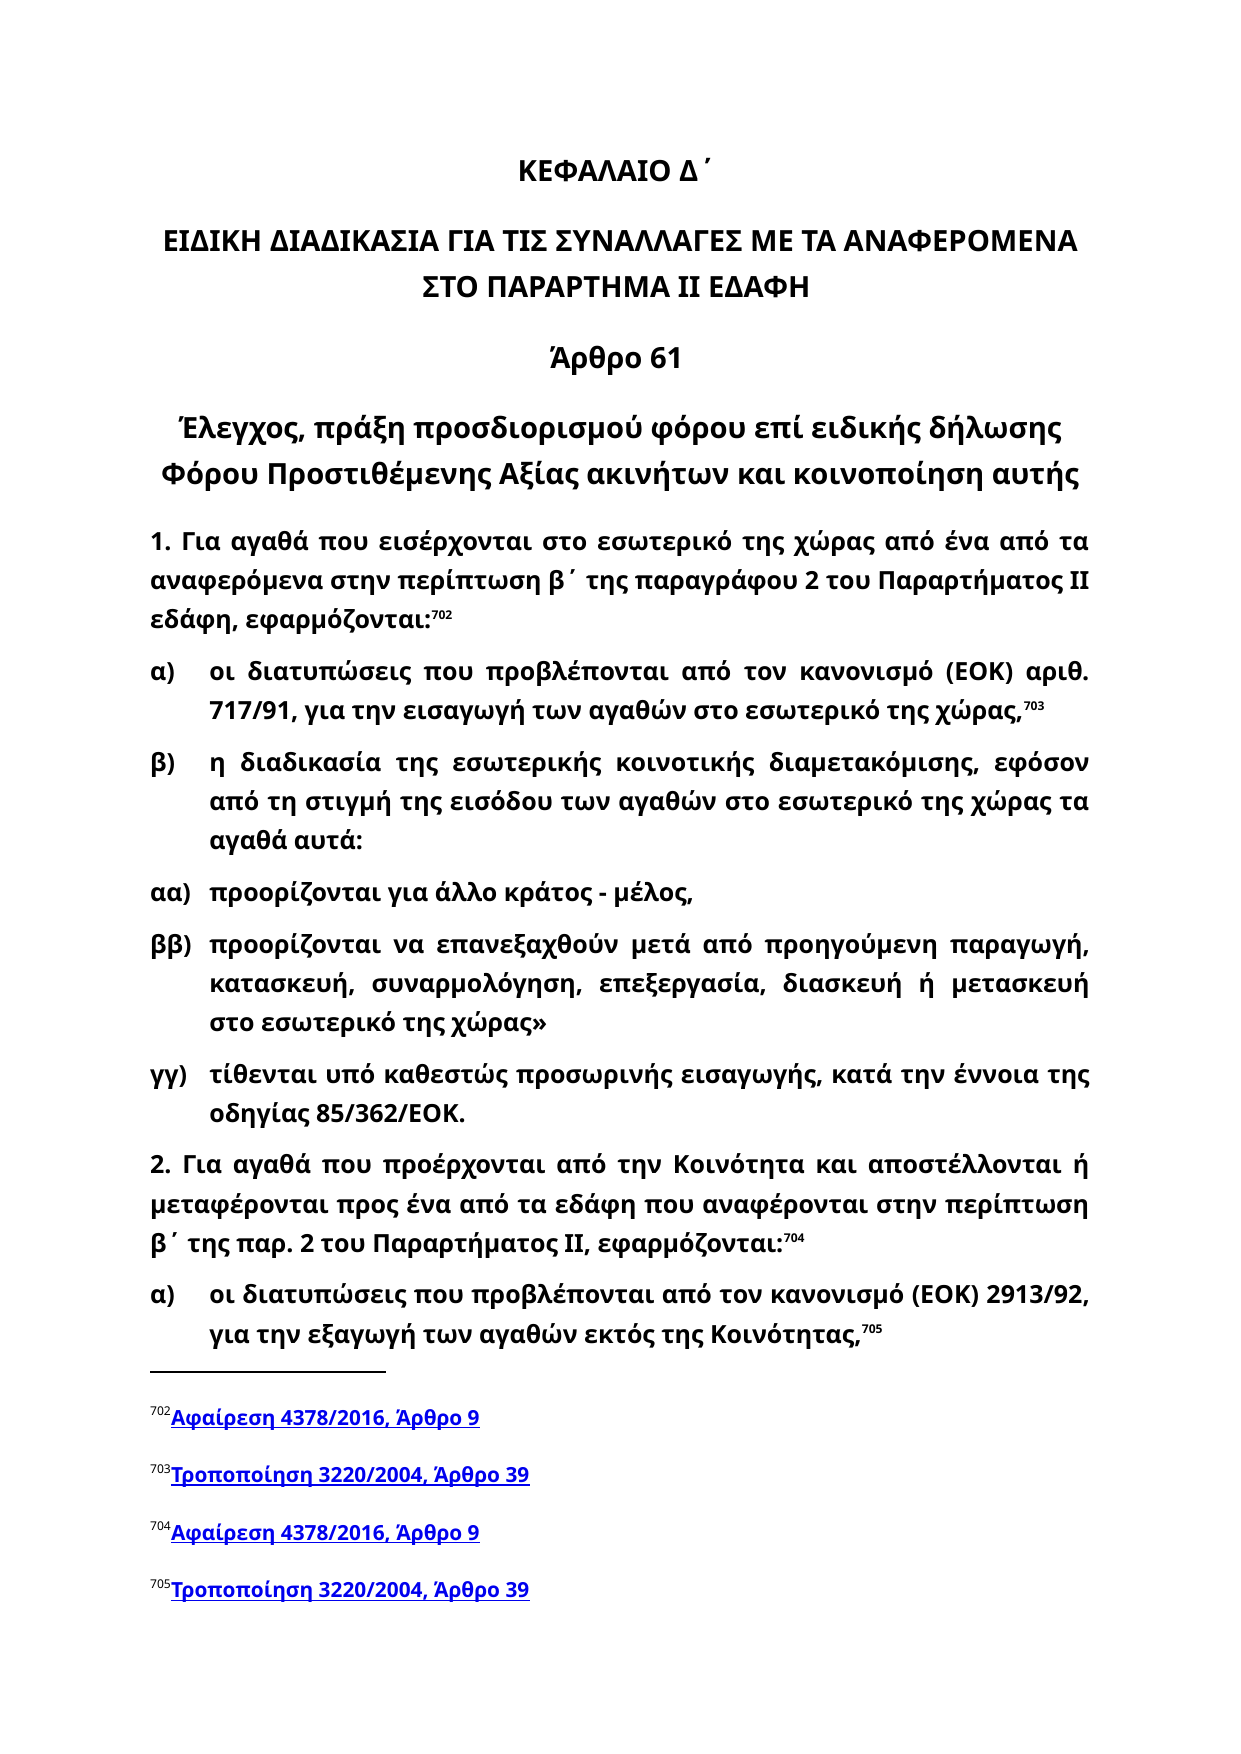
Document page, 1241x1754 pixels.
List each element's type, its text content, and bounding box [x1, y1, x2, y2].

subtitle ΚΕΦΑΛΑΙΟ Δ΄ [150, 150, 1090, 190]
text 1. Για αγαθά που εισέρχονται στο εσωτερικό της χώρας από ένα από τα αναφερόμενα στην περίπτωση β΄ της παραγράφου 2 του Παραρτήματος II εδάφη, εφαρμόζονται: [150, 524, 1090, 636]
list α) οι διατυπώσεις που προβλέπονται από τον κανονισμό (ΕΟΚ) 2913/92, για την εξαγωγή των αγαθών εκτός της Κοινότητας, [150, 1277, 1090, 1350]
text Αφαίρεση 4378/2016, Άρθρο 9 [150, 1518, 1090, 1546]
list ββ) προορίζονται να επανεξαχθούν μετά από προηγούμενη παραγωγή, κατασκευή, συναρμολόγηση, επεξεργασία, διασκευή ή μετασκευή στο εσωτερικό της χώρας» [150, 926, 1090, 1039]
subtitle ΕΙΔΙΚΗ ΔΙΑΔΙΚΑΣΙΑ ΓΙΑ ΤΙΣ ΣΥΝΑΛΛΑΓΕΣ ΜΕ ΤΑ ΑΝΑΦΕΡΟΜΕΝΑ ΣΤΟ ΠΑΡΑΡΤΗΜΑ II ΕΔΑΦΗ [150, 221, 1090, 306]
text Τροποποίηση 3220/2004, Άρθρο 39 [150, 1576, 1090, 1604]
list β) η διαδικασία της εσωτερικής κοινοτικής διαμετακόμισης, εφόσον από τη στιγμή της εισόδου των αγαθών στο εσωτερικό της χώρας τα αγαθά αυτά: [150, 744, 1090, 857]
list αα) προορίζονται για άλλο κράτος - μέλος, [150, 874, 1090, 909]
text Αφαίρεση 4378/2016, Άρθρο 9 [150, 1403, 1090, 1431]
subtitle Άρθρο 61 [150, 337, 1090, 377]
list α) οι διατυπώσεις που προβλέπονται από τον κανονισμό (ΕΟΚ) αριθ. 717/91, για την εισαγωγή των αγαθών στο εσωτερικό της χώρας, [150, 654, 1090, 727]
text 2. Για αγαθά που προέρχονται από την Κοινότητα και αποστέλλονται ή μεταφέρονται προς ένα από τα εδάφη που αναφέρονται στην περίπτωση β΄ της παρ. 2 του Παραρτήματος II, εφαρμόζονται: [150, 1147, 1090, 1259]
list γγ) τίθενται υπό καθεστώς προσωρινής εισαγωγής, κατά την έννοια της οδηγίας 85/362/ΕΟΚ. [150, 1056, 1090, 1129]
subtitle Έλεγχος, πράξη προσδιορισμού φόρου επί ειδικής δήλωσης Φόρου Προστιθέμενης Αξίας ακινήτων και κοινοποίηση αυτής [150, 407, 1090, 493]
text Τροποποίηση 3220/2004, Άρθρο 39 [150, 1460, 1090, 1489]
